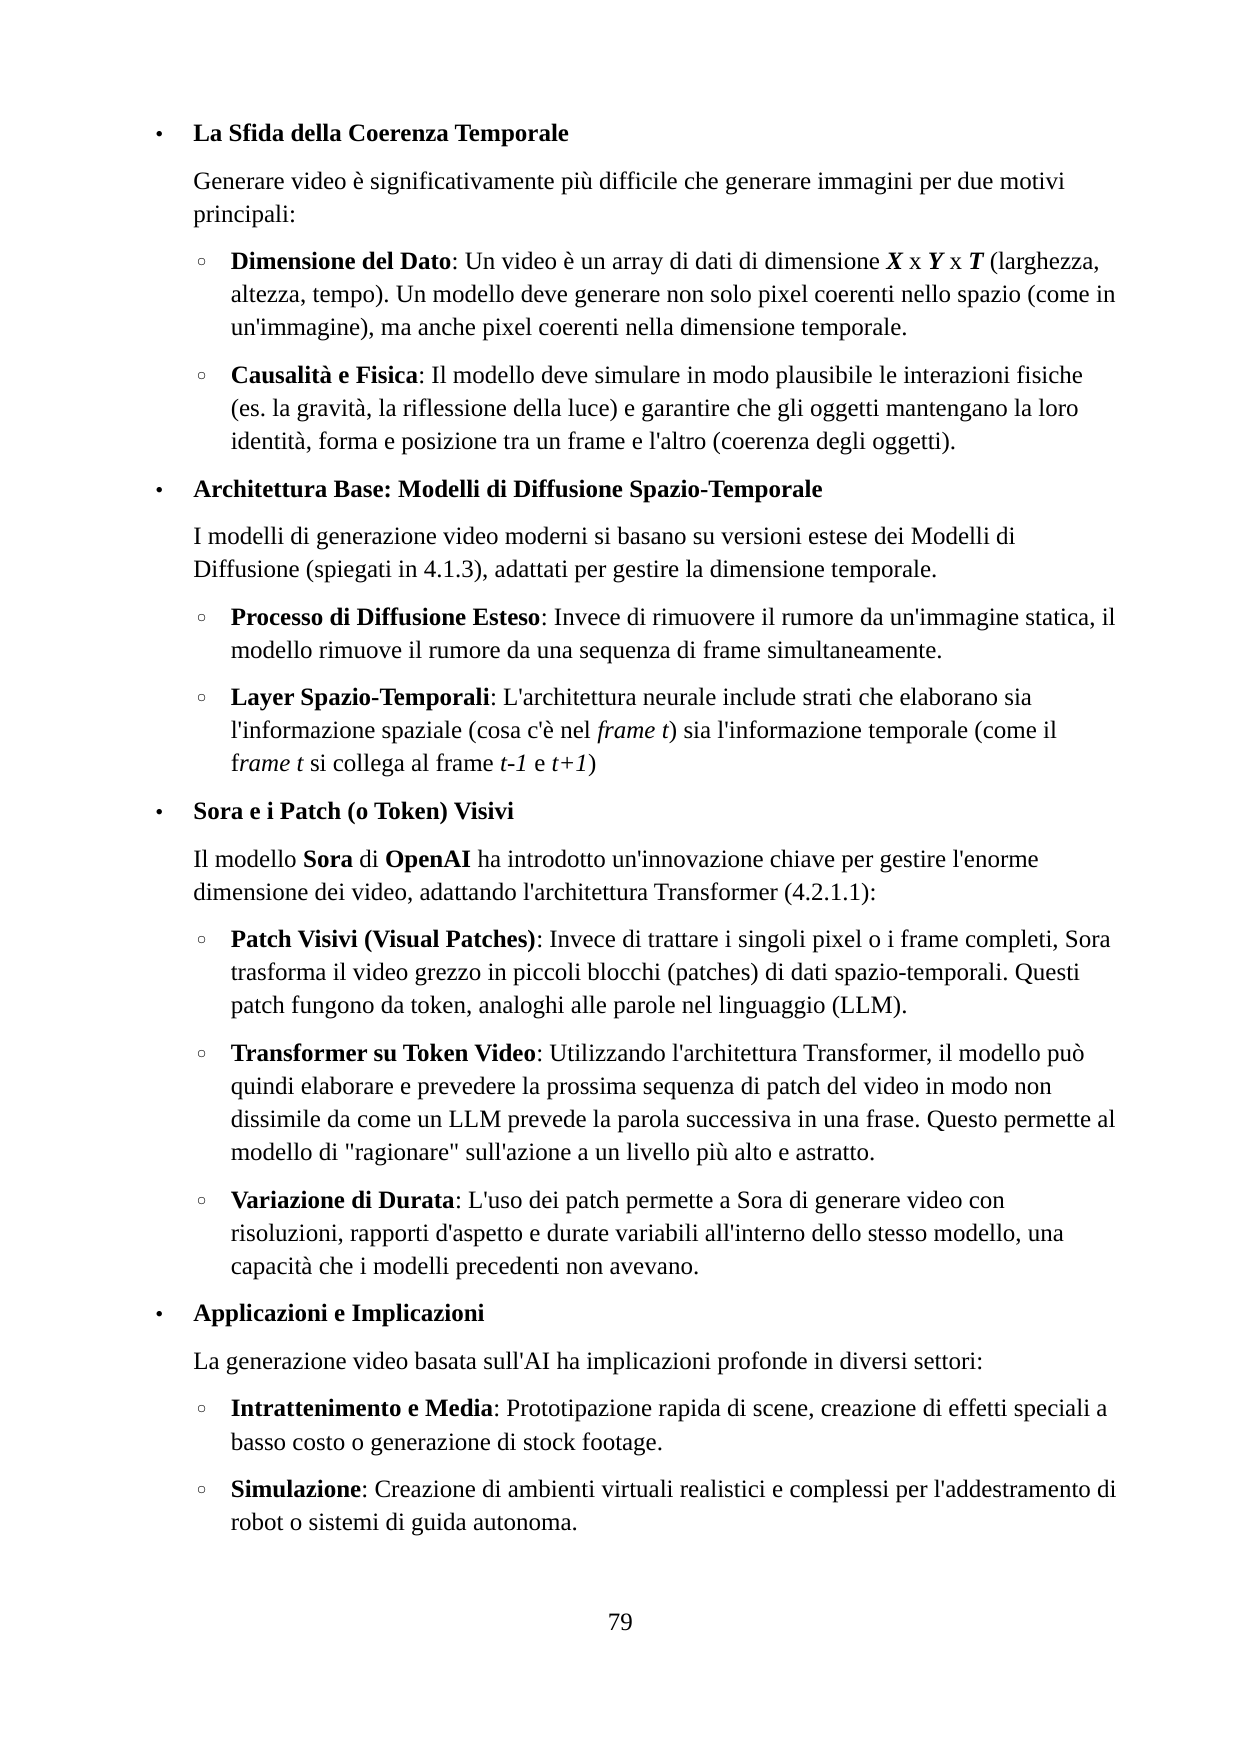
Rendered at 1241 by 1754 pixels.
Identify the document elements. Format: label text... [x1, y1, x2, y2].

list Sora e i Patch (o Token) Visivi [156, 796, 1122, 825]
list Patch Visivi (Visual Patches): Invece di trattare i singoli pixel o i frame completi, Sora trasforma il video grezzo in piccoli blocchi (patches) di dati spazio-temporali. Questi patch fungono da token, analoghi alle parole nel linguaggio (LLM). [193, 924, 1122, 1019]
list Architettura Base: Modelli di Diffusione Spazio-Temporale [156, 474, 1122, 502]
list La Sfida della Coerenza Temporale [156, 118, 1122, 147]
list Applicazioni e Implicazioni [156, 1298, 1122, 1327]
list Simulazione: Creazione di ambienti virtuali realistici e complessi per l'addestramento di robot o sistemi di guida autonoma. [193, 1474, 1122, 1536]
list La generazione video basata sull'AI ha implicazioni profonde in diversi settori: [156, 1346, 1122, 1375]
list Layer Spazio-Temporali: L'architettura neurale include strati che elaborano sia l'informazione spaziale (cosa c'è nel frame t) sia l'informazione temporale (come il frame t si collega al frame t-1 e t+1) [193, 682, 1122, 777]
list Variazione di Durata: L'uso dei patch permette a Sora di generare video con risoluzioni, rapporti d'aspetto e durate variabili all'interno dello stesso modello, una capacità che i modelli precedenti non avevano. [193, 1185, 1122, 1279]
list Processo di Diffusione Esteso: Invece di rimuovere il rumore da un'immagine statica, il modello rimuove il rumore da una sequenza di frame simultaneamente. [193, 602, 1122, 664]
list I modelli di generazione video moderni si basano su versioni estese dei Modelli di Diffusione (spiegati in 4.1.3), adattati per gestire la dimensione temporale. [156, 521, 1122, 583]
list Intrattenimento e Media: Prototipazione rapida di scene, creazione di effetti speciali a basso costo o generazione di stock footage. [193, 1393, 1122, 1455]
list Transformer su Token Video: Utilizzando l'architettura Transformer, il modello può quindi elaborare e prevedere la prossima sequenza di patch del video in modo non dissimile da come un LLM prevede la parola successiva in una frase. Questo permette al modello di "ragionare" sull'azione a un livello più alto e astratto. [193, 1038, 1122, 1166]
list Generare video è significativamente più difficile che generare immagini per due motivi principali: [156, 166, 1122, 227]
list Causalità e Fisica: Il modello deve simulare in modo plausibile le interazioni fisiche (es. la gravità, la riflessione della luce) e garantire che gli oggetti mantengano la loro identità, forma e posizione tra un frame e l'altro (coerenza degli oggetti). [193, 360, 1122, 455]
list Dimensione del Dato: Un video è un array di dati di dimensione X x Y x T (larghezza, altezza, tempo). Un modello deve generare non solo pixel coerenti nello spazio (come in un'immagine), ma anche pixel coerenti nella dimensione temporale. [193, 246, 1122, 341]
list Il modello Sora di OpenAI ha introdotto un'innovazione chiave per gestire l'enorme dimensione dei video, adattando l'architettura Transformer (4.2.1.1): [156, 844, 1122, 906]
